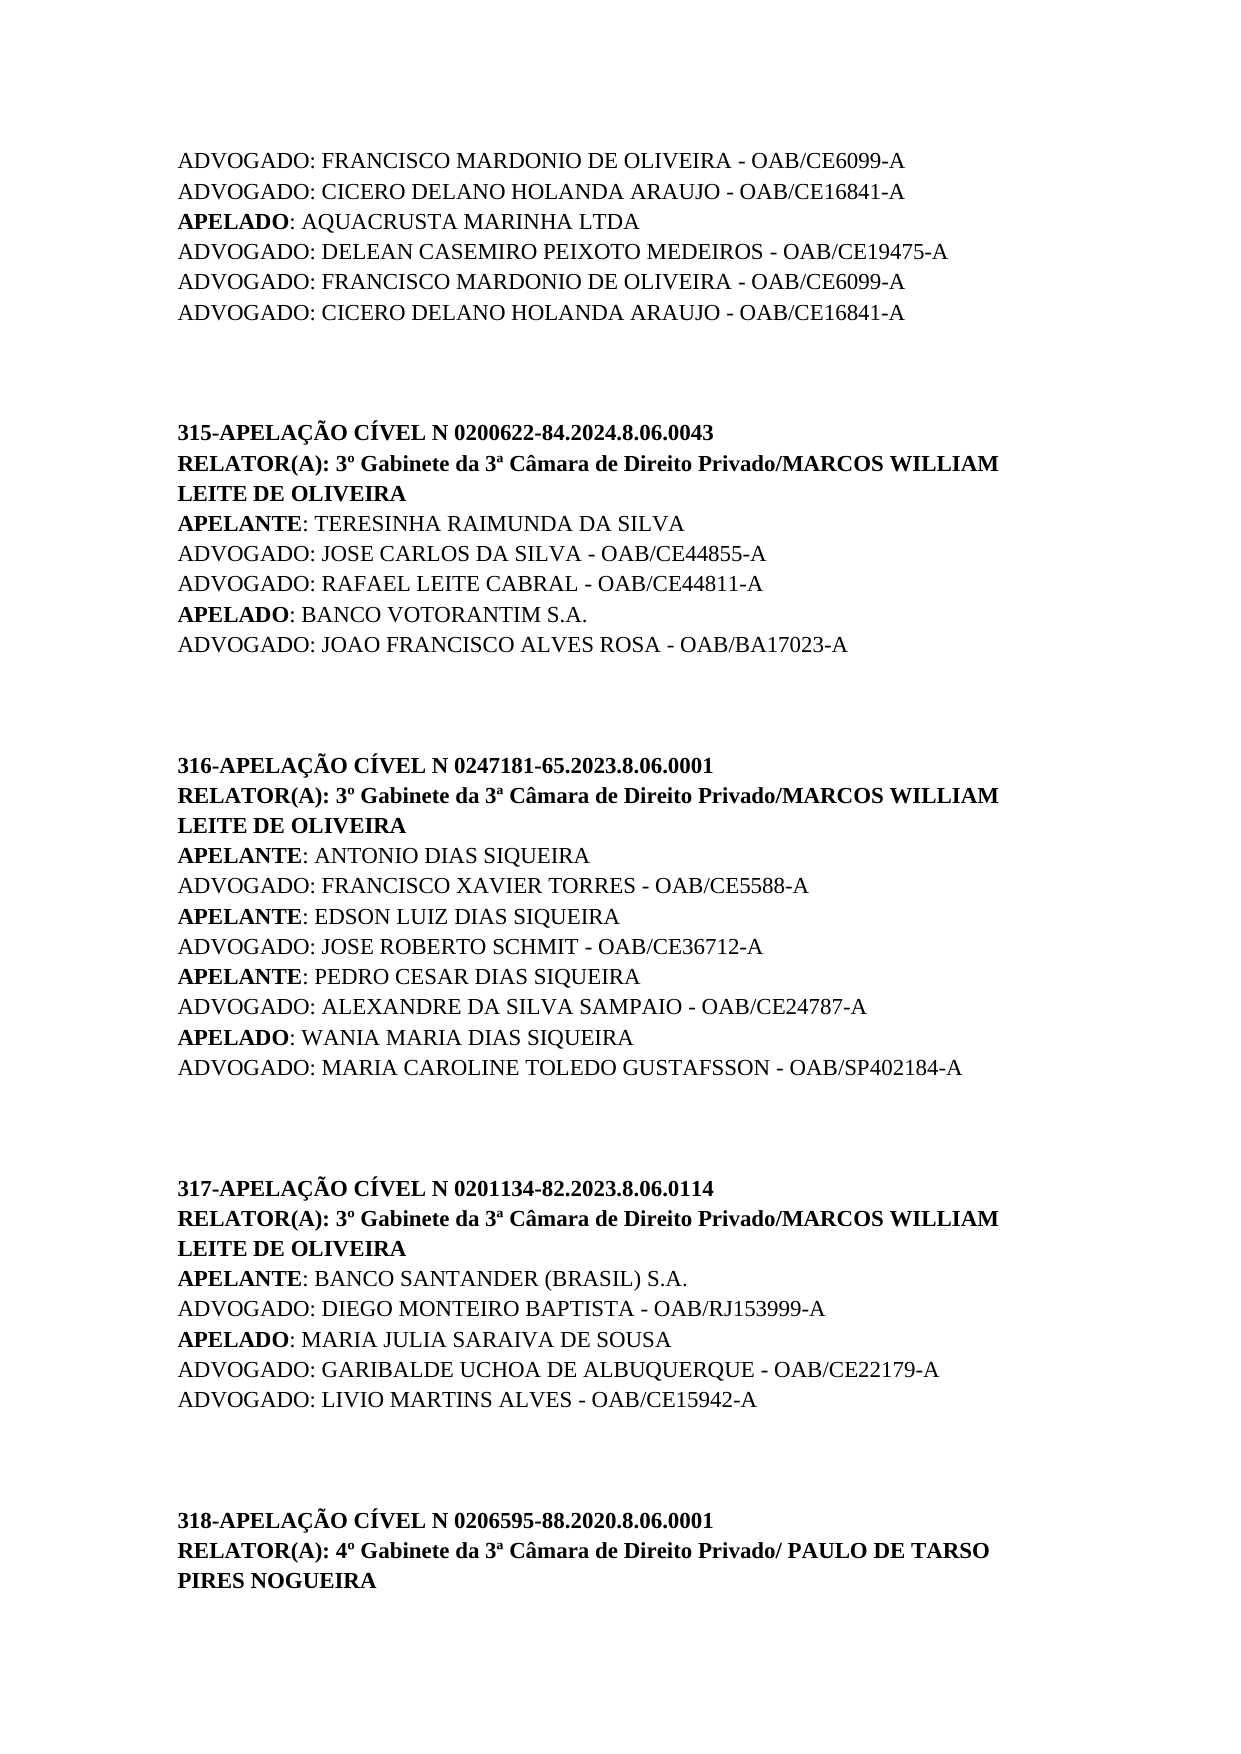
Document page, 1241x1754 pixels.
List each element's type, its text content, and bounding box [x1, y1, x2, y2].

text ADVOGADO: FRANCISCO MARDONIO DE OLIVEIRA - OAB/CE6099-A ADVOGADO: CICERO DELANO HOLANDA ARAUJO - OAB/CE16841-A APELADO: AQUACRUSTA MARINHA LTDA ADVOGADO: DELEAN CASEMIRO PEIXOTO MEDEIROS - OAB/CE19475-A ADVOGADO: FRANCISCO MARDONIO DE OLIVEIRA - OAB/CE6099-A ADVOGADO: CICERO DELANO HOLANDA ARAUJO - OAB/CE16841-A 315-APELAÇÃO CÍVEL N 0200622-84.2024.8.06.0043 RELATOR(A): 3º Gabinete da 3ª Câmara de Direito Privado/MARCOS WILLIAM LEITE DE OLIVEIRA APELANTE: TERESINHA RAIMUNDA DA SILVA ADVOGADO: JOSE CARLOS DA SILVA - OAB/CE44855-A ADVOGADO: RAFAEL LEITE CABRAL - OAB/CE44811-A APELADO: BANCO VOTORANTIM S.A. ADVOGADO: JOAO FRANCISCO ALVES ROSA - OAB/BA17023-A 316-APELAÇÃO CÍVEL N 0247181-65.2023.8.06.0001 RELATOR(A): 3º Gabinete da 3ª Câmara de Direito Privado/MARCOS WILLIAM LEITE DE OLIVEIRA APELANTE: ANTONIO DIAS SIQUEIRA ADVOGADO: FRANCISCO XAVIER TORRES - OAB/CE5588-A APELANTE: EDSON LUIZ DIAS SIQUEIRA ADVOGADO: JOSE ROBERTO SCHMIT - OAB/CE36712-A APELANTE: PEDRO CESAR DIAS SIQUEIRA ADVOGADO: ALEXANDRE DA SILVA SAMPAIO - OAB/CE24787-A APELADO: WANIA MARIA DIAS SIQUEIRA ADVOGADO: MARIA CAROLINE TOLEDO GUSTAFSSON - OAB/SP402184-A 317-APELAÇÃO CÍVEL N 0201134-82.2023.8.06.0114 RELATOR(A): 3º Gabinete da 3ª Câmara de Direito Privado/MARCOS WILLIAM LEITE DE OLIVEIRA APELANTE: BANCO SANTANDER (BRASIL) S.A. ADVOGADO: DIEGO MONTEIRO BAPTISTA - OAB/RJ153999-A APELADO: MARIA JULIA SARAIVA DE SOUSA ADVOGADO: GARIBALDE UCHOA DE ALBUQUERQUE - OAB/CE22179-A ADVOGADO: LIVIO MARTINS ALVES - OAB/CE15942-A 318-APELAÇÃO CÍVEL N 0206595-88.2020.8.06.0001 RELATOR(A): 4º Gabinete da 3ª Câmara de Direito Privado/ PAULO DE TARSO PIRES NOGUEIRA [177, 148, 1063, 1594]
